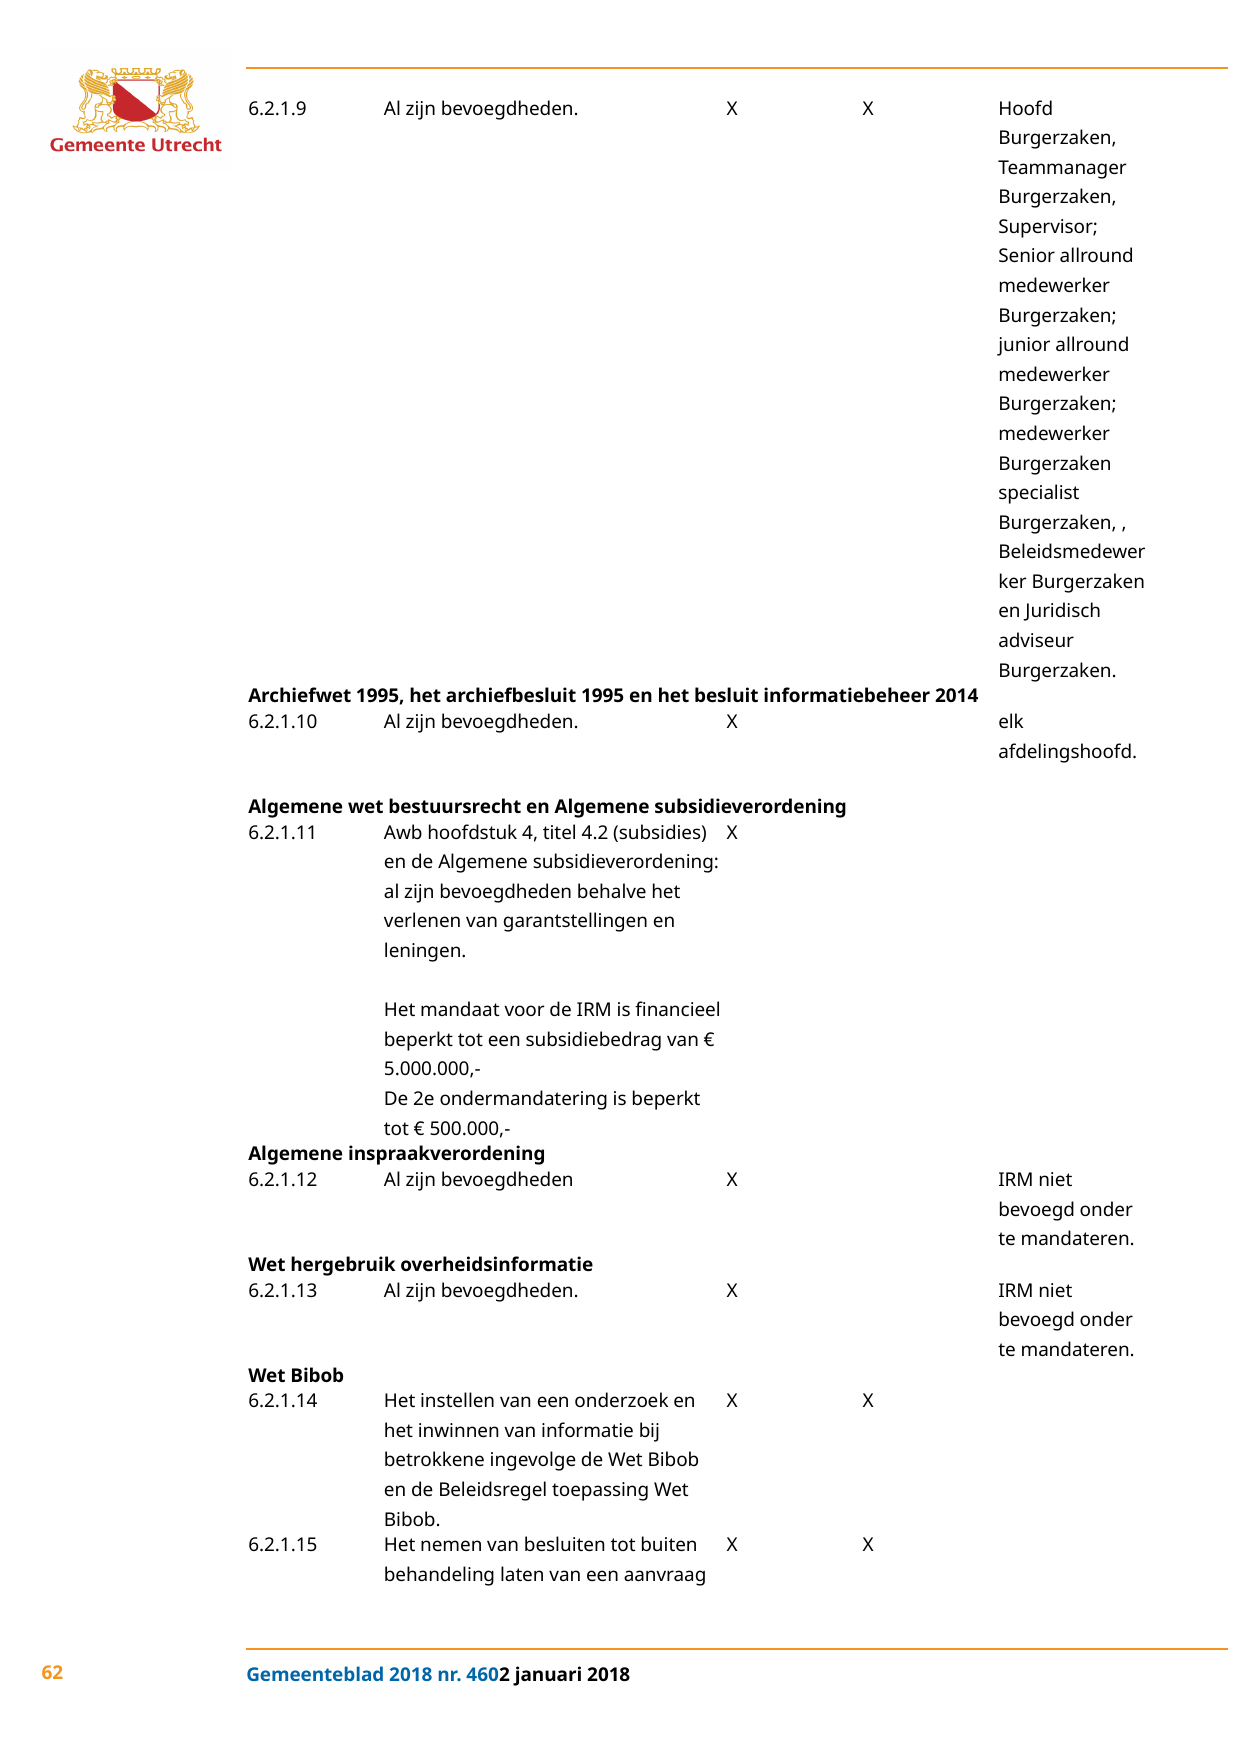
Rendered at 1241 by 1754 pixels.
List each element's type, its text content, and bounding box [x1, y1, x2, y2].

table_cell Het nemen van besluiten tot buiten behandeling laten van een aanvraag [384, 1532, 726, 1587]
table_cell 6.2.1.12 [248, 1166, 384, 1251]
table_cell 6.2.1.10 [248, 708, 384, 793]
table_cell 6.2.1.9 [248, 95, 384, 683]
table_cell X [862, 95, 998, 683]
table_cell X [726, 819, 862, 1141]
table_cell Al zijn bevoegdheden. [384, 95, 726, 683]
table_cell [998, 1532, 1152, 1587]
table_cell Al zijn bevoegdheden. [384, 708, 726, 793]
table_cell X [862, 1532, 998, 1587]
table_cell [862, 708, 998, 793]
table_cell elk afdelingshoofd. [998, 708, 1152, 793]
table_cell Algemene inspraakverordening [248, 1141, 1152, 1166]
table_cell X [726, 1166, 862, 1251]
table_cell [862, 819, 998, 1141]
table_cell Al zijn bevoegdheden [384, 1166, 726, 1251]
table_cell Al zijn bevoegdheden. [384, 1277, 726, 1362]
table_cell Hoofd Burgerzaken, Teammanager Burgerzaken, Supervisor; Senior allround medewerker Burgerzaken; junior allround medewerker Burgerzaken; medewerker Burgerzaken specialist Burgerzaken, , Beleidsmedewerker Burgerzaken en Juridisch adviseur Burgerzaken. [998, 95, 1152, 683]
table_cell 6.2.1.14 [248, 1388, 384, 1532]
table_cell Wet Bibob [248, 1362, 1152, 1387]
table_cell X [726, 1388, 862, 1532]
table_cell IRM niet bevoegd onder te mandateren. [998, 1277, 1152, 1362]
table_cell X [726, 1532, 862, 1587]
table_cell IRM niet bevoegd onder te mandateren. [998, 1166, 1152, 1251]
table_cell 6.2.1.13 [248, 1277, 384, 1362]
table_cell [862, 1277, 998, 1362]
table_cell Het instellen van een onderzoek en het inwinnen van informatie bij betrokkene ingevolge de Wet Bibob en de Beleidsregel toepassing Wet Bibob. [384, 1388, 726, 1532]
table_cell [998, 1388, 1152, 1532]
table_cell Archiefwet 1995, het archiefbesluit 1995 en het besluit informatiebeheer 2014 [248, 683, 1152, 708]
table_cell X [726, 1277, 862, 1362]
table_cell X [726, 95, 862, 683]
table_cell Wet hergebruik overheidsinformatie [248, 1251, 1152, 1277]
table_cell X [726, 708, 862, 793]
table_cell X [862, 1388, 998, 1532]
picture [41, 47, 231, 172]
table_cell [862, 1166, 998, 1251]
table_cell 6.2.1.11 [248, 819, 384, 1141]
table_cell Awb hoofdstuk 4, titel 4.2 (subsidies) en de Algemene subsidieverordening: al zijn bevoegdheden behalve het verlenen van garantstellingen en leningen. Het mandaat voor de IRM is financieel beperkt tot een subsidiebedrag van € 5.000.000,- De 2e ondermandatering is beperkt tot € 500.000,- [384, 819, 726, 1141]
table_cell 6.2.1.15 [248, 1532, 384, 1587]
table_cell [998, 819, 1152, 1141]
table_cell Algemene wet bestuursrecht en Algemene subsidieverordening [248, 793, 1152, 819]
